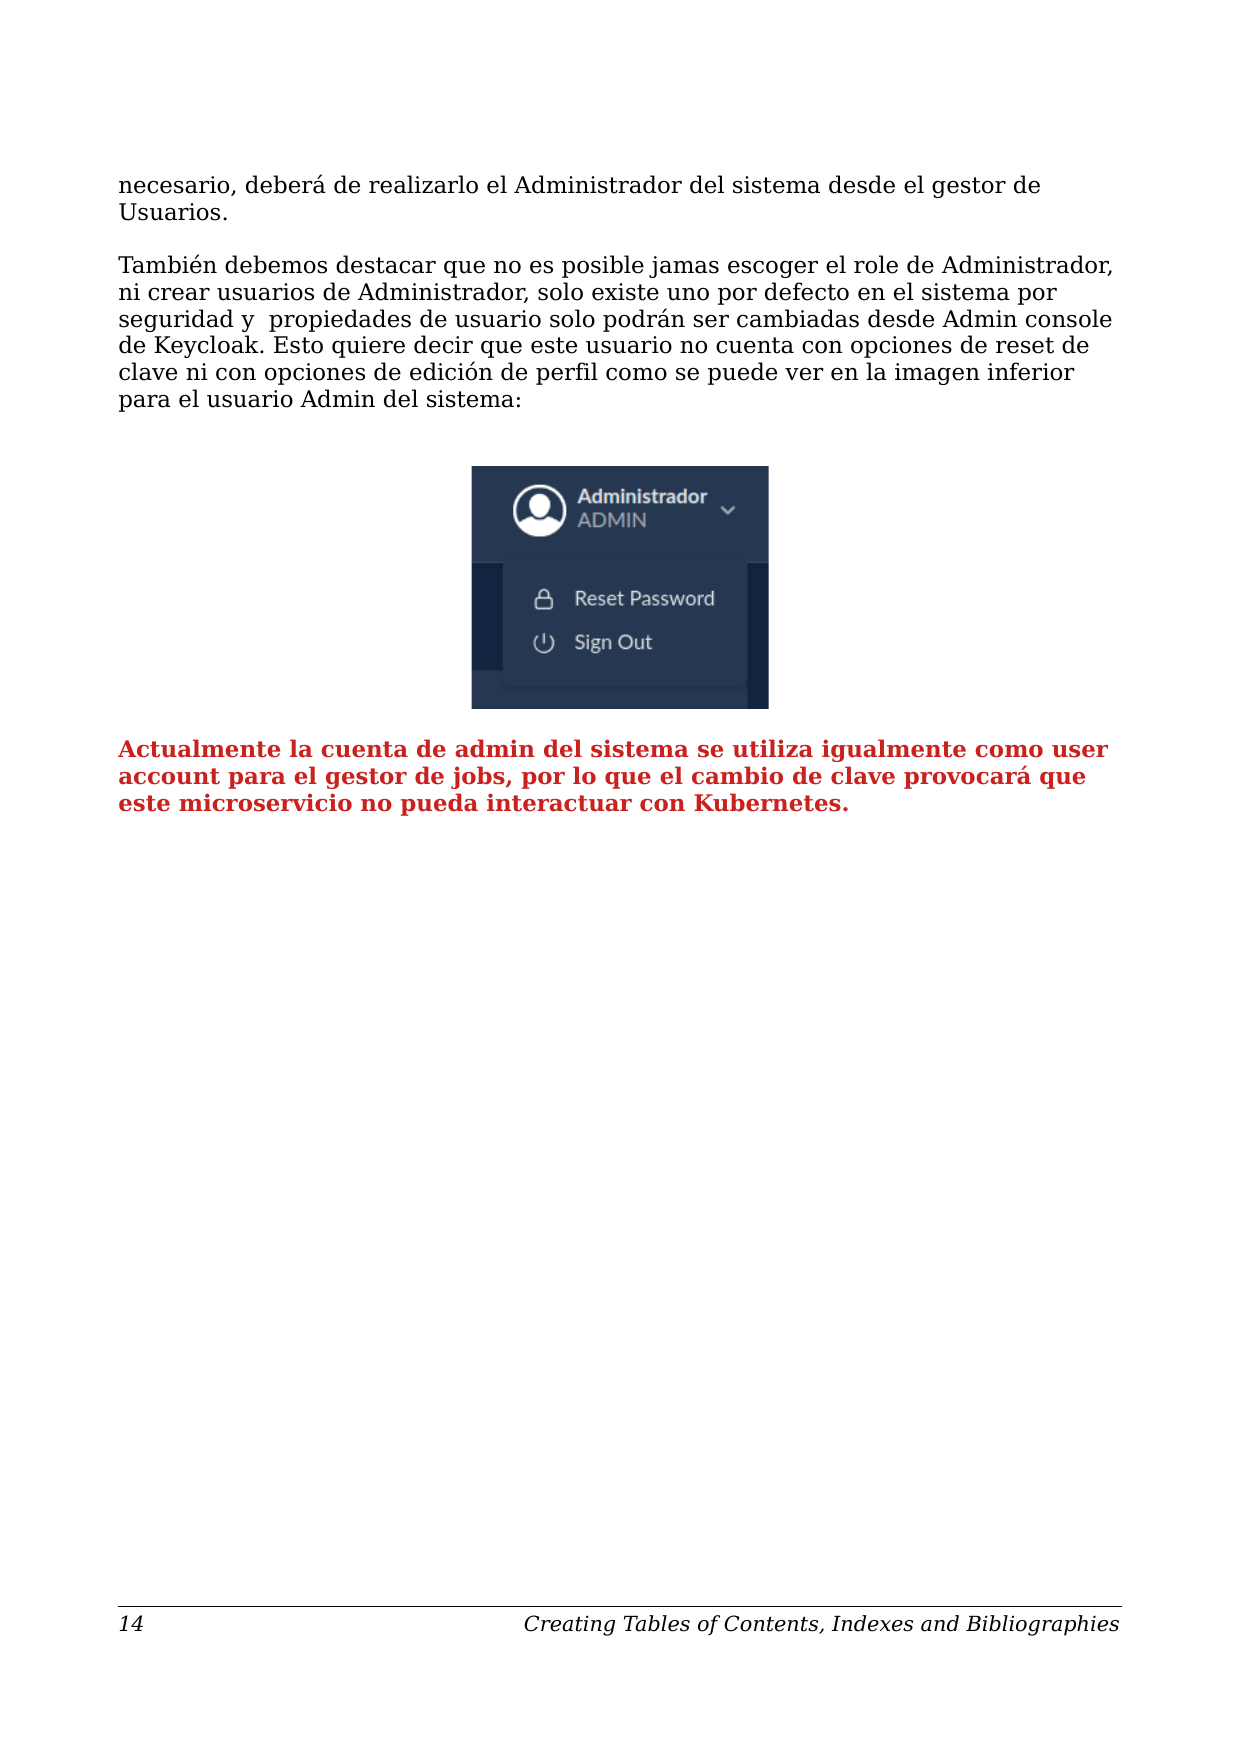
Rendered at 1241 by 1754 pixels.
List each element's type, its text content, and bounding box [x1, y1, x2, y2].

text necesario, deberá de realizarlo el Administrador del sistema desde el gestor de Usuarios. [118, 173, 1122, 226]
text Actualmente la cuenta de admin del sistema se utiliza igualmente como user account para el gestor de jobs, por lo que el cambio de clave provocará que este microservicio no pueda interactuar con Kubernetes. [118, 709, 1122, 816]
text También debemos destacar que no es posible jamas escoger el role de Administrador, ni crear usuarios de Administrador, solo existe uno por defecto en el sistema por seguridad y propiedades de usuario solo podrán ser cambiadas desde Admin console de Keycloak. Esto quiere decir que este usuario no cuenta con opciones de reset de clave ni con opciones de edición de perfil como se puede ver en la imagen inferior para el usuario Admin del sistema: [118, 226, 1122, 413]
picture [471, 466, 769, 709]
